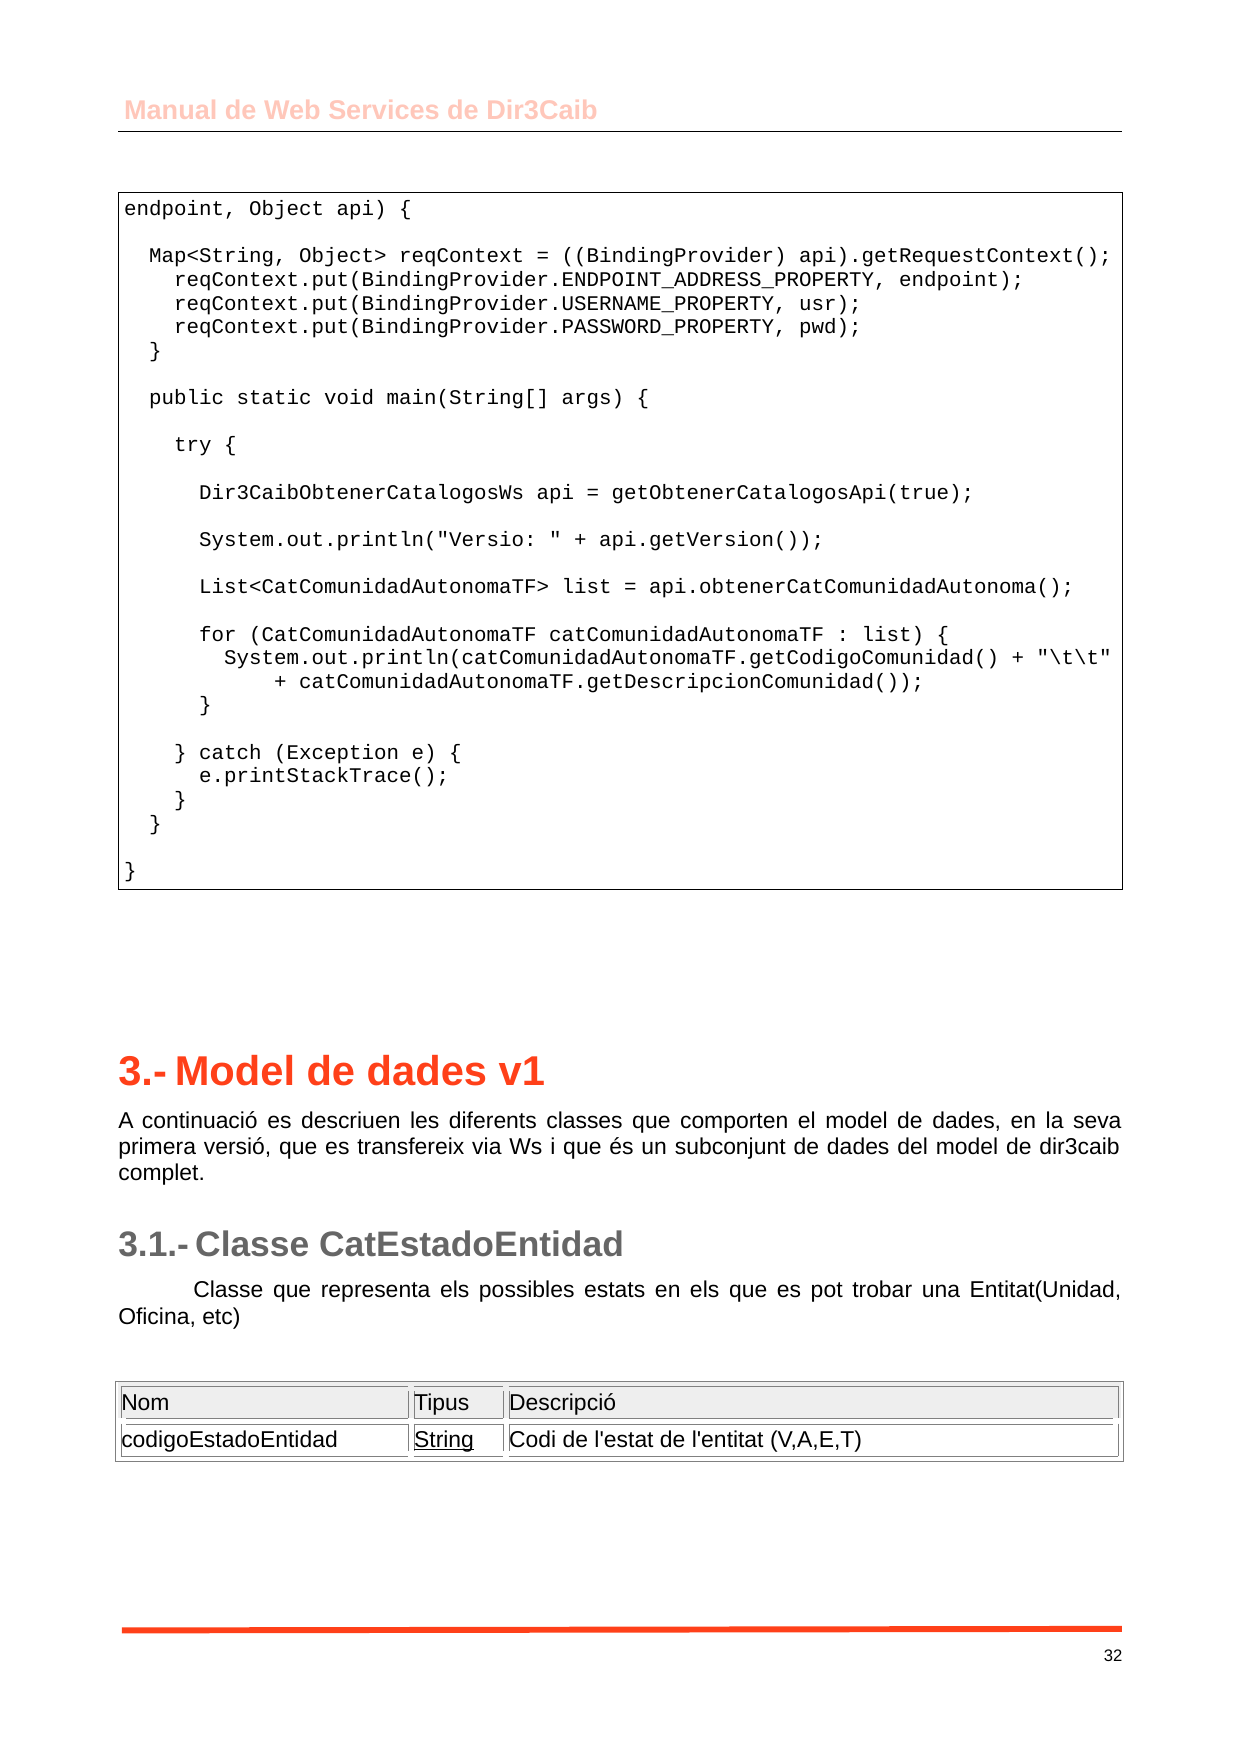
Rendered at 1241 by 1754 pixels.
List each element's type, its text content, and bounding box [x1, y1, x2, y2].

text Classe que representa els possibles estats en els que es pot trobar una Entitat(Unidad, Oficina, etc) [118, 1276, 1122, 1329]
table_header Nom [118, 1382, 411, 1418]
subtitle Classe CatEstadoEntidad [118, 1223, 1122, 1264]
text A continuació es descriuen les diferents classes que comporten el model de dades, en la seva primera versió, que es transfereix via Ws i que és un subconjunt de dades del model de dir3caib complet. [118, 1107, 1122, 1186]
table_header Tipus [411, 1382, 506, 1418]
table_cell String [411, 1418, 506, 1456]
table_cell codigoEstadoEntidad [118, 1418, 411, 1456]
table_cell Codi de l'estat de l'entitat (V,A,E,T) [506, 1418, 1121, 1456]
subtitle Model de dades v1 [118, 1046, 1122, 1094]
table_header endpoint, Object api) { Map<String, Object> reqContext = ((BindingProvider) api).getRequestContext(); reqContext.put(BindingProvider.ENDPOINT_ADDRESS_PROPERTY, endpoint); reqContext.put(BindingProvider.USERNAME_PROPERTY, usr); reqContext.put(BindingProvider.PASSWORD_PROPERTY, pwd); } public static void main(String[] args) { try { Dir3CaibObtenerCatalogosWs api = getObtenerCatalogosApi(true); System.out.println("Versio: " + api.getVersion()); List<CatComunidadAutonomaTF> list = api.obtenerCatComunidadAutonoma(); for (CatComunidadAutonomaTF catComunidadAutonomaTF : list) { System.out.println(catComunidadAutonomaTF.getCodigoComunidad() + "\t\t" + catComunidadAutonomaTF.getDescripcionComunidad()); } } catch (Exception e) { e.printStackTrace(); } } } [119, 193, 1122, 889]
table_header Descripció [506, 1382, 1121, 1418]
